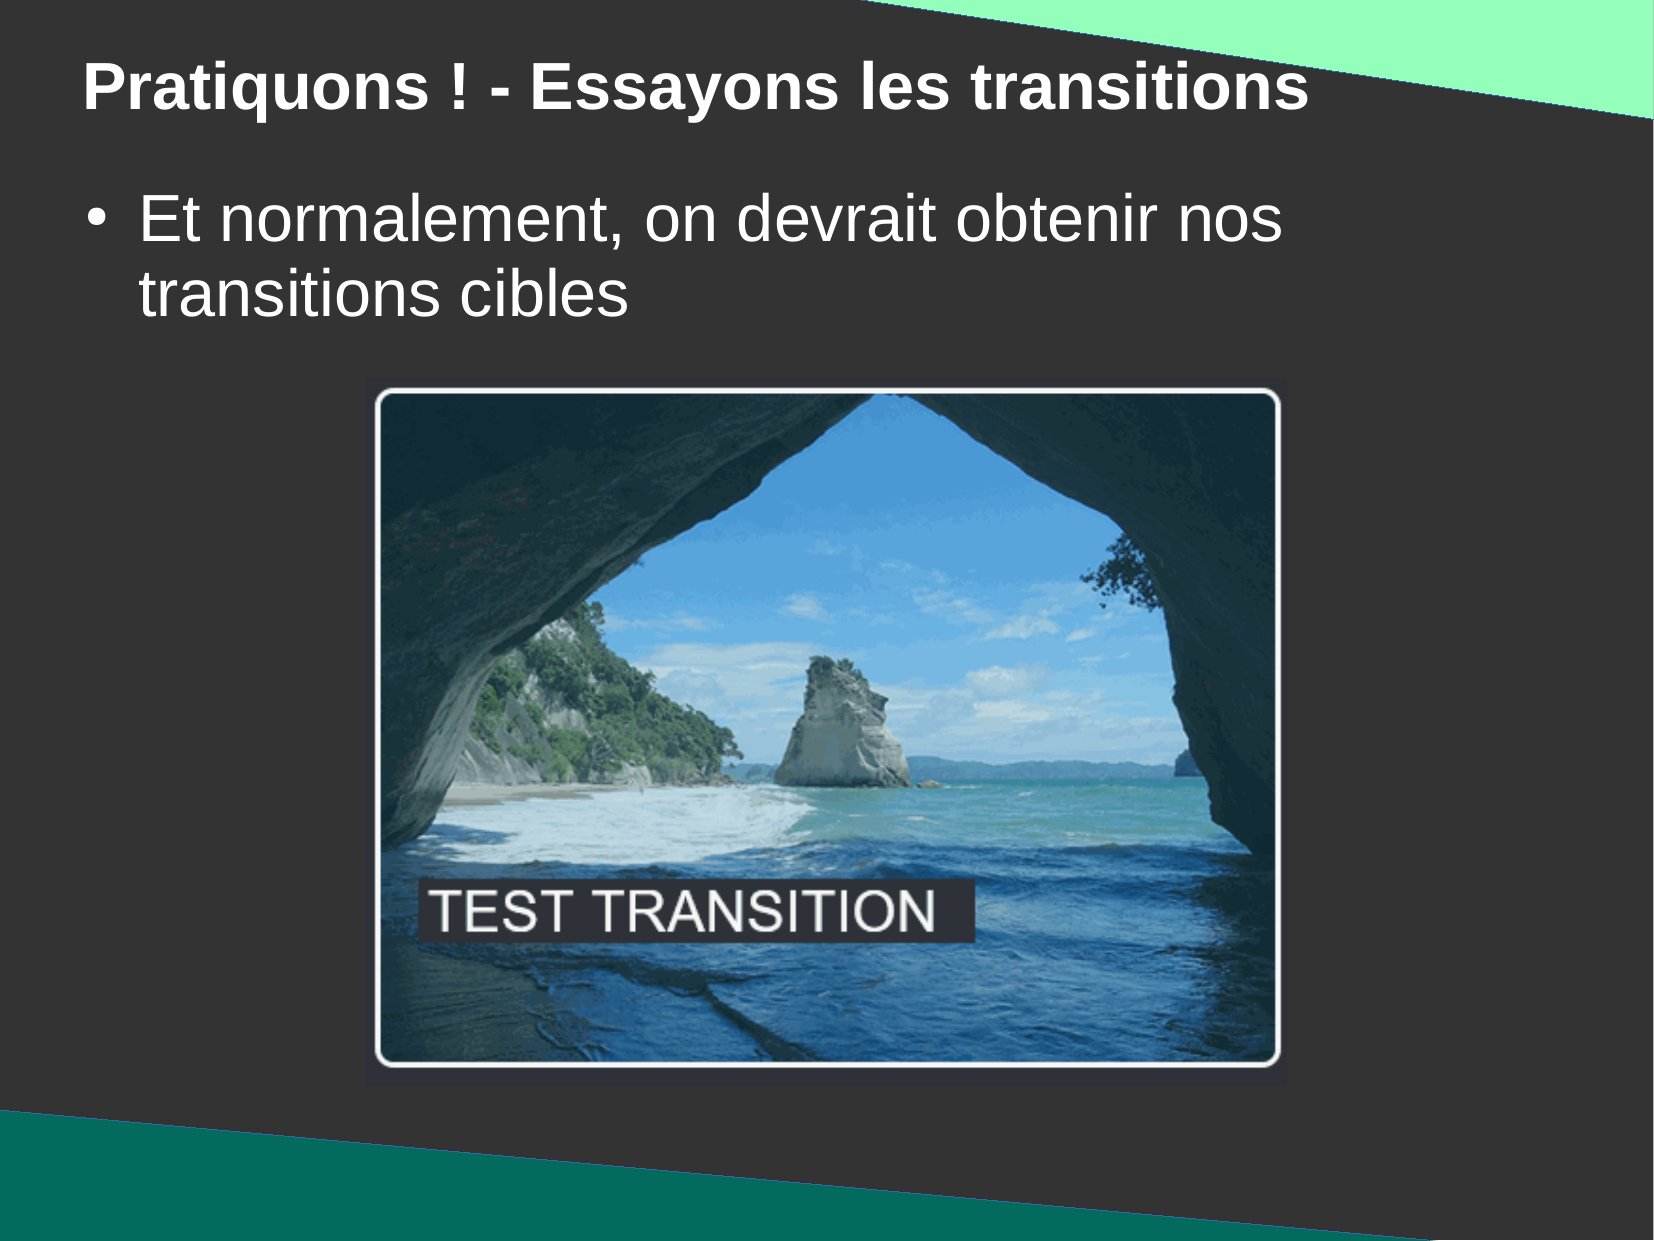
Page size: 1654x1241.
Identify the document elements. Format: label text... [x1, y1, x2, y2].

picture [366, 377, 1287, 1087]
text_box [861, 0, 1654, 120]
list Et normalement, on devrait obtenir nos transitions cibles [67, 180, 1607, 378]
title Pratiquons ! - Essayons les transitions [82, 49, 1630, 199]
